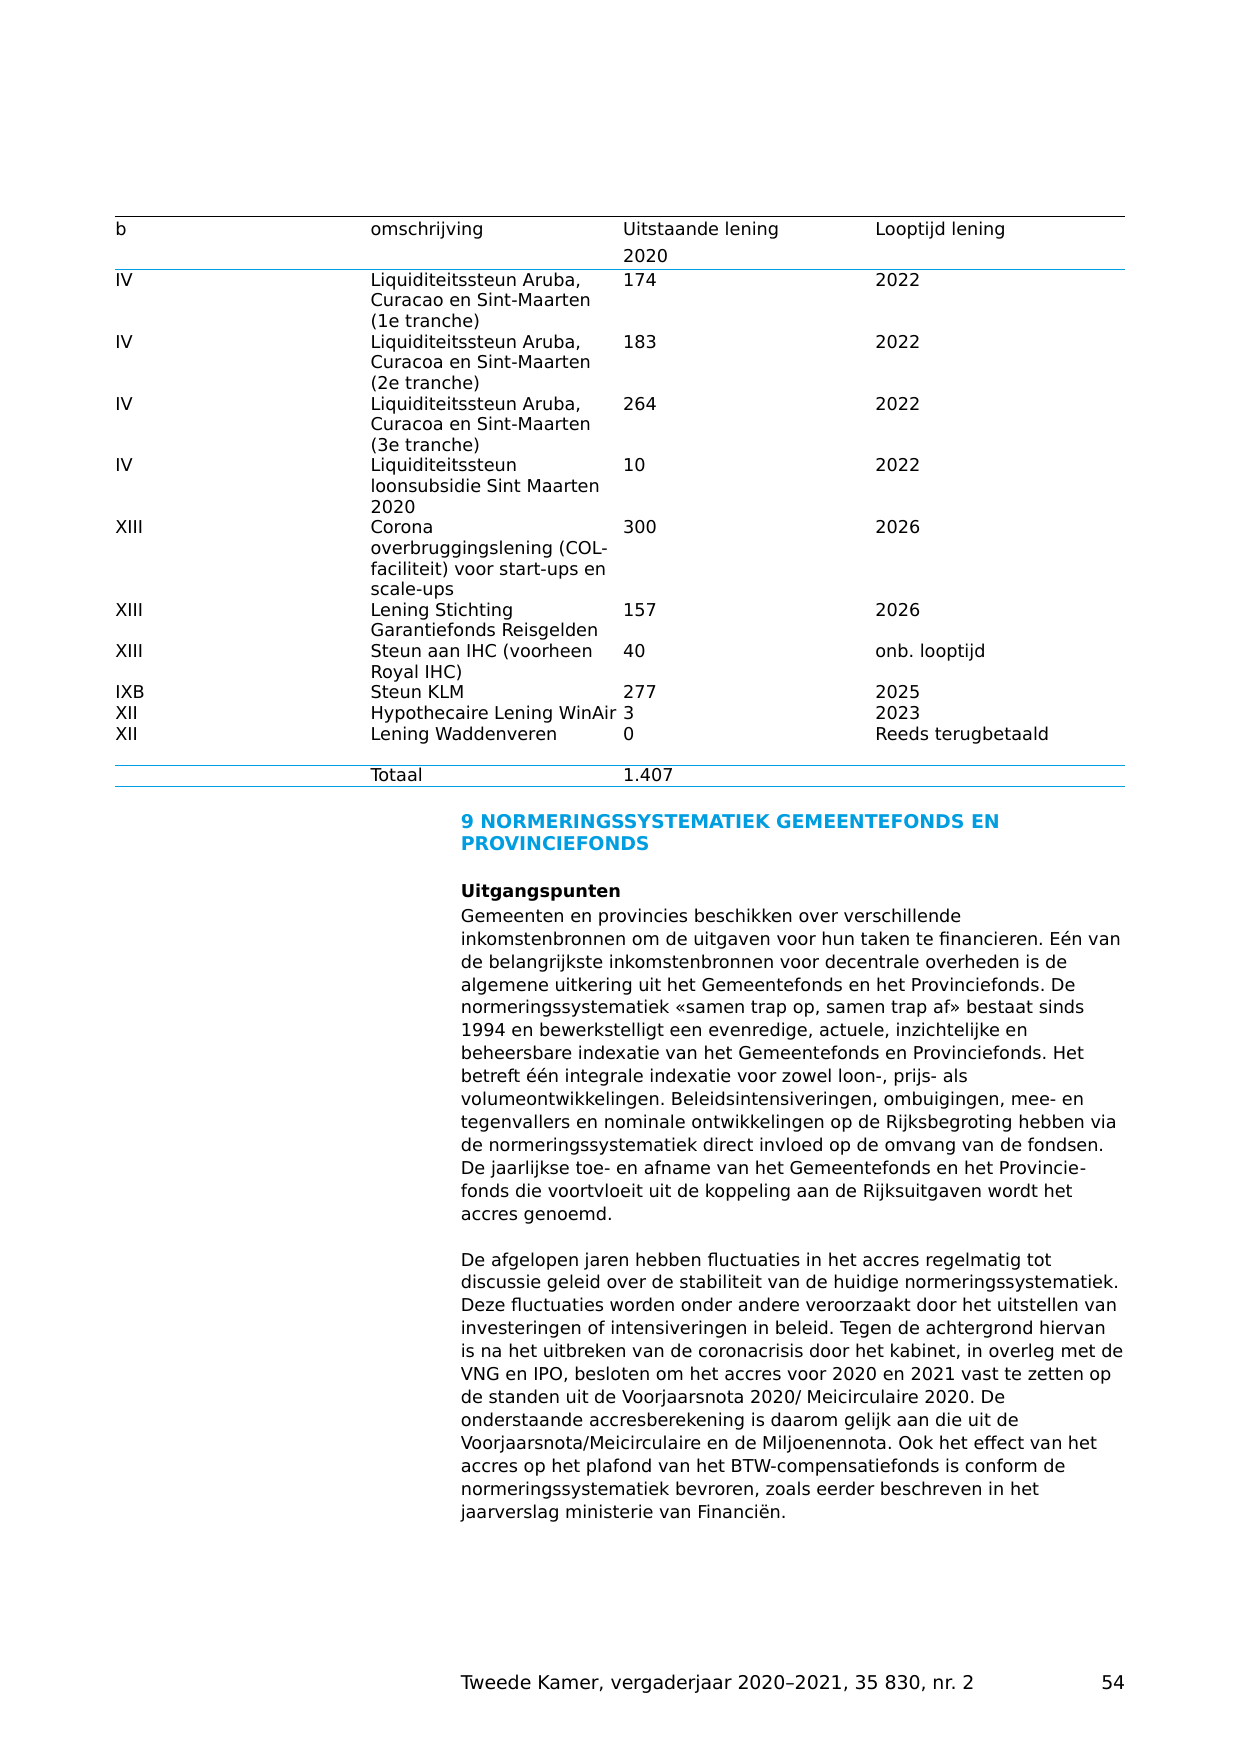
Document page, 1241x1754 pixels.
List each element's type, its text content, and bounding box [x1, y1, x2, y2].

text De afgelopen jaren hebben fluctuaties in het accres regelmatig tot discussie geleid over de stabiliteit van de huidige normeringssystematiek. Deze fluctuaties worden onder andere veroorzaakt door het uitstellen van investeringen of intensiveringen in beleid. Tegen de achtergrond hiervan is na het uitbreken van de coronacrisis door het kabinet, in overleg met de VNG en IPO, besloten om het accres voor 2020 en 2021 vast te zetten op de standen uit de Voorjaarsnota 2020/ Meicirculaire 2020. De onderstaande accresberekening is daarom gelijk aan die uit de Voorjaarsnota/Meicirculaire en de Miljoenennota. Ook het effect van het accres op het plafond van het BTW-compensatiefonds is conform de normeringssystematiek bevroren, zoals eerder beschreven in het jaarverslag ministerie van Financiën. [461, 1248, 1125, 1523]
table_cell 264 [620, 394, 872, 455]
table_cell Hypothecaire Lening WinAir [368, 703, 620, 723]
table_cell XII [115, 703, 367, 723]
table_cell Looptijd lening [872, 217, 1125, 243]
table_cell Reeds terugbetaald [872, 724, 1125, 744]
table_cell b [115, 217, 367, 243]
table_cell Lening Waddenveren [368, 724, 620, 744]
table_cell Uitstaande lening [620, 217, 872, 243]
table_cell 10 [620, 455, 872, 517]
title 9 Normeringssystematiek gemeentefonds en provinciefonds [461, 811, 1125, 855]
table_cell [115, 766, 367, 786]
table_cell [872, 744, 1125, 765]
table_cell XII [115, 724, 367, 744]
table_cell [368, 243, 620, 269]
table_cell [115, 744, 367, 765]
table_cell Steun KLM [368, 682, 620, 703]
table_cell 0 [620, 724, 872, 744]
table_cell 2025 [872, 682, 1125, 703]
table_cell Totaal [368, 766, 620, 786]
table_cell [872, 766, 1125, 786]
table_cell 2026 [872, 600, 1125, 641]
table_cell 2023 [872, 703, 1125, 723]
table_cell 2022 [872, 394, 1125, 455]
table_cell onb. looptijd [872, 641, 1125, 682]
table_cell 157 [620, 600, 872, 641]
table_cell Corona overbruggingslening (COL-faciliteit) voor start-ups en scale-ups [368, 517, 620, 600]
table_cell XIII [115, 641, 367, 682]
table_cell 40 [620, 641, 872, 682]
table_cell Liquiditeitssteun loonsubsidie Sint Maarten 2020 [368, 455, 620, 517]
table_cell 1.407 [620, 766, 872, 786]
text Uitgangspunten [461, 879, 1125, 902]
table_header Tabel 8.4 Door het rijk verstrekte leningen (in miljoenen euro) [115, 191, 1125, 216]
table_cell Liquiditeitssteun Aruba, Curacao en Sint-Maarten (1e tranche) [368, 270, 620, 332]
table_cell 277 [620, 682, 872, 703]
table_cell 2022 [872, 270, 1125, 332]
table_cell 300 [620, 517, 872, 600]
table_cell XIII [115, 600, 367, 641]
table_cell [620, 744, 872, 765]
table_cell 2022 [872, 455, 1125, 517]
table_cell 2026 [872, 517, 1125, 600]
table_cell 2022 [872, 332, 1125, 393]
table_cell [872, 243, 1125, 269]
table_cell 3 [620, 703, 872, 723]
table_cell IV [115, 332, 367, 393]
table_cell Steun aan IHC (voorheen Royal IHC) [368, 641, 620, 682]
table_cell [368, 744, 620, 765]
table_cell IV [115, 394, 367, 455]
table_cell IV [115, 270, 367, 332]
table_cell 2020 [620, 243, 872, 269]
table_cell Lening Stichting Garantiefonds Reisgelden [368, 600, 620, 641]
table_cell IXB [115, 682, 367, 703]
table_cell XIII [115, 517, 367, 600]
table_cell Liquiditeitssteun Aruba, Curacoa en Sint-Maarten (3e tranche) [368, 394, 620, 455]
table_cell Liquiditeitssteun Aruba, Curacoa en Sint-Maarten (2e tranche) [368, 332, 620, 393]
table_cell 174 [620, 270, 872, 332]
table_cell [115, 243, 367, 269]
text Gemeenten en provincies beschikken over verschillende inkomstenbronnen om de uitgaven voor hun taken te financieren. Eén van de belangrijkste inkomstenbronnen voor decentrale overheden is de algemene uitkering uit het Gemeentefonds en het Provinciefonds. De normeringssystematiek «samen trap op, samen trap af» bestaat sinds 1994 en bewerkstelligt een evenredige, actuele, inzichtelijke en beheersbare indexatie van het Gemeentefonds en Provinciefonds. Het betreft één integrale indexatie voor zowel loon-, prijs- als volumeontwikkelingen. Beleidsintensiveringen, ombuigingen, mee- en tegenvallers en nominale ontwikkelingen op de Rijksbegroting hebben via de normeringssystematiek direct invloed op de omvang van de fondsen. De jaarlijkse toe- en afname van het Gemeentefonds en het Provincie­fonds die voortvloeit uit de koppeling aan de Rijksuitgaven wordt het accres genoemd. [461, 904, 1125, 1225]
table_cell 183 [620, 332, 872, 393]
table_cell omschrijving [368, 217, 620, 243]
table_cell IV [115, 455, 367, 517]
